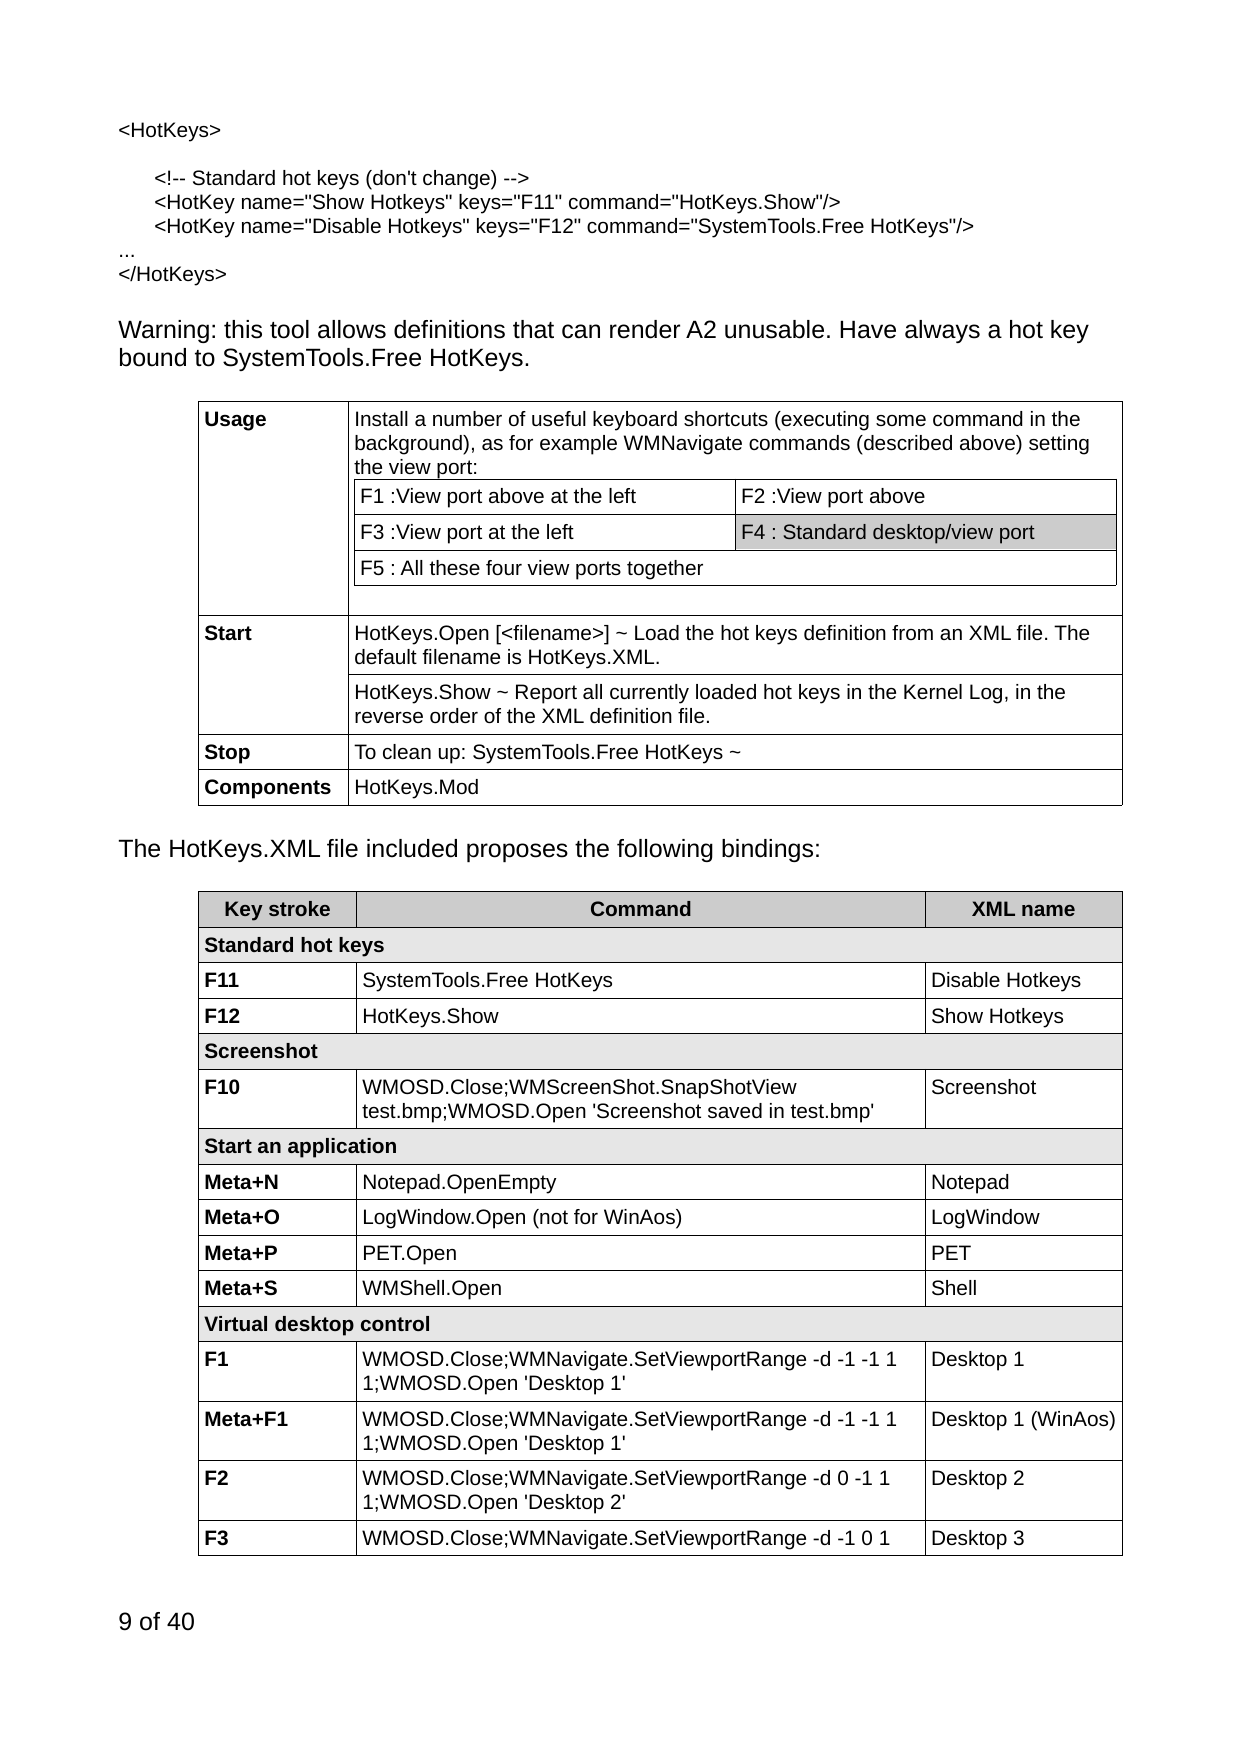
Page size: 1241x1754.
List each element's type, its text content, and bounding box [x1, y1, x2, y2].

table_cell HotKeys.Show ~ Report all currently loaded hot keys in the Kernel Log, in the reverse order of the XML definition file. [349, 675, 1122, 734]
table_cell Stop [199, 735, 348, 769]
table_header Usage [199, 402, 348, 615]
table_header F2 :View port above [736, 480, 1116, 514]
table_cell F3 [199, 1521, 356, 1555]
table_cell HotKeys.Show [357, 999, 925, 1033]
table_cell PET.Open [357, 1236, 925, 1270]
table_header Command [357, 892, 925, 927]
table_cell WMOSD.Close;WMNavigate.SetViewportRange -d -1 -1 1 1;WMOSD.Open 'Desktop 1' [357, 1342, 925, 1401]
table_cell WMOSD.Close;WMScreenShot.SnapShotView test.bmp;WMOSD.Open 'Screenshot saved in test.bmp' [357, 1070, 925, 1128]
table_cell LogWindow [926, 1200, 1122, 1235]
table_header XML name [926, 892, 1122, 927]
table_cell WMOSD.Close;WMNavigate.SetViewportRange -d 0 -1 1 1;WMOSD.Open 'Desktop 2' [357, 1461, 925, 1520]
table_cell To clean up: SystemTools.Free HotKeys ~ [349, 735, 1122, 769]
table_header F1 :View port above at the left [355, 480, 735, 514]
table_cell Meta+F1 [199, 1402, 356, 1460]
table_cell F4 : Standard desktop/view port [736, 515, 1116, 549]
table_cell Meta+S [199, 1271, 356, 1306]
table_cell WMOSD.Close;WMNavigate.SetViewportRange -d -1 -1 1 1;WMOSD.Open 'Desktop 1' [357, 1402, 925, 1460]
table_cell Desktop 3 [926, 1521, 1122, 1555]
text The HotKeys.XML file included proposes the following bindings: [118, 834, 1122, 862]
table_cell F3 :View port at the left [355, 515, 735, 549]
text ... [118, 238, 1122, 262]
table_cell Start an application [199, 1129, 1122, 1164]
table_cell Components [199, 770, 348, 805]
table_cell WMOSD.Close;WMNavigate.SetViewportRange -d -1 0 1 [357, 1521, 925, 1555]
table_cell F11 [199, 963, 356, 998]
table_cell Notepad.OpenEmpty [357, 1165, 925, 1199]
table_cell Show Hotkeys [926, 999, 1122, 1033]
table_header Install a number of useful keyboard shortcuts (executing some command in the background), as for example WMNavigate commands (described above) setting the view port: [349, 402, 1122, 615]
table_cell Disable Hotkeys [926, 963, 1122, 998]
table_cell Desktop 1 [926, 1342, 1122, 1401]
table_cell F5 : All these four view ports together [355, 551, 1116, 585]
table_header Key stroke [199, 892, 356, 927]
table_cell Start [199, 616, 348, 734]
text Warning: this tool allows definitions that can render A2 unusable. Have always a hot key bound to SystemTools.Free HotKeys. [118, 314, 1122, 372]
table_cell WMShell.Open [357, 1271, 925, 1306]
table_cell F10 [199, 1070, 356, 1128]
table_cell Meta+P [199, 1236, 356, 1270]
table_cell Screenshot [926, 1070, 1122, 1128]
table_cell F1 [199, 1342, 356, 1401]
table_cell Shell [926, 1271, 1122, 1306]
text </HotKeys> [118, 262, 1122, 314]
table_cell Meta+N [199, 1165, 356, 1199]
table_cell LogWindow.Open (not for WinAos) [357, 1200, 925, 1235]
table_cell PET [926, 1236, 1122, 1270]
table_cell HotKeys.Open [<filename>] ~ Load the hot keys definition from an XML file. The default filename is HotKeys.XML. [349, 616, 1122, 674]
table_cell Virtual desktop control [199, 1307, 1122, 1341]
table_cell F12 [199, 999, 356, 1033]
table_cell Desktop 1 (WinAos) [926, 1402, 1122, 1460]
table_cell Desktop 2 [926, 1461, 1122, 1520]
table_cell HotKeys.Mod [349, 770, 1122, 805]
table_cell SystemTools.Free HotKeys [357, 963, 925, 998]
table_cell Notepad [926, 1165, 1122, 1199]
table_cell Standard hot keys [199, 928, 1122, 962]
table_cell Meta+O [199, 1200, 356, 1235]
table_cell Screenshot [199, 1034, 1122, 1069]
text <HotKeys> <!-- Standard hot keys (don't change) --> <HotKey name="Show Hotkeys" keys="F11" command="HotKeys.Show"/> <HotKey name="Disable Hotkeys" keys="F12" command="SystemTools.Free HotKeys"/> [118, 118, 1122, 238]
table_cell F2 [199, 1461, 356, 1520]
